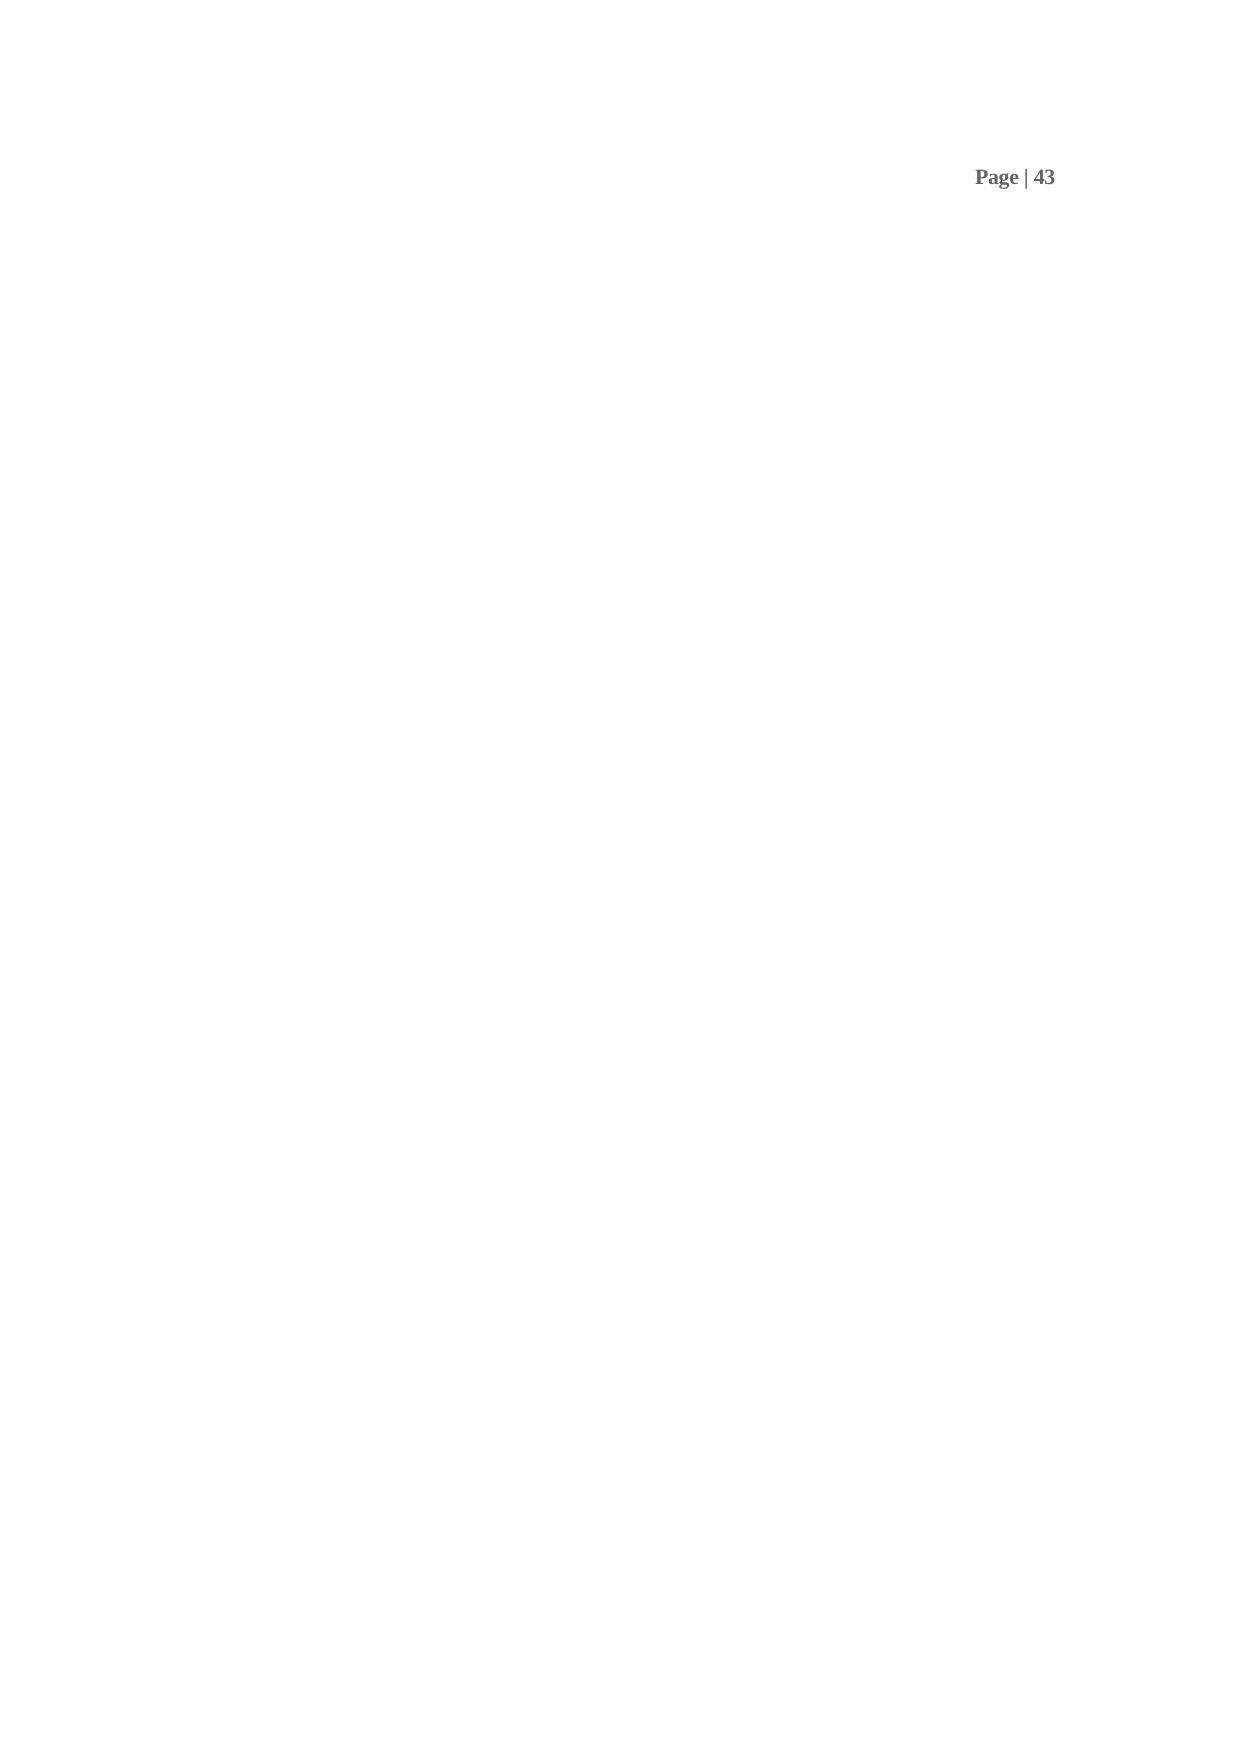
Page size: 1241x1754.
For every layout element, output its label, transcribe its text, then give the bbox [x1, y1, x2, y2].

text Page | 43 [975, 162, 1068, 190]
